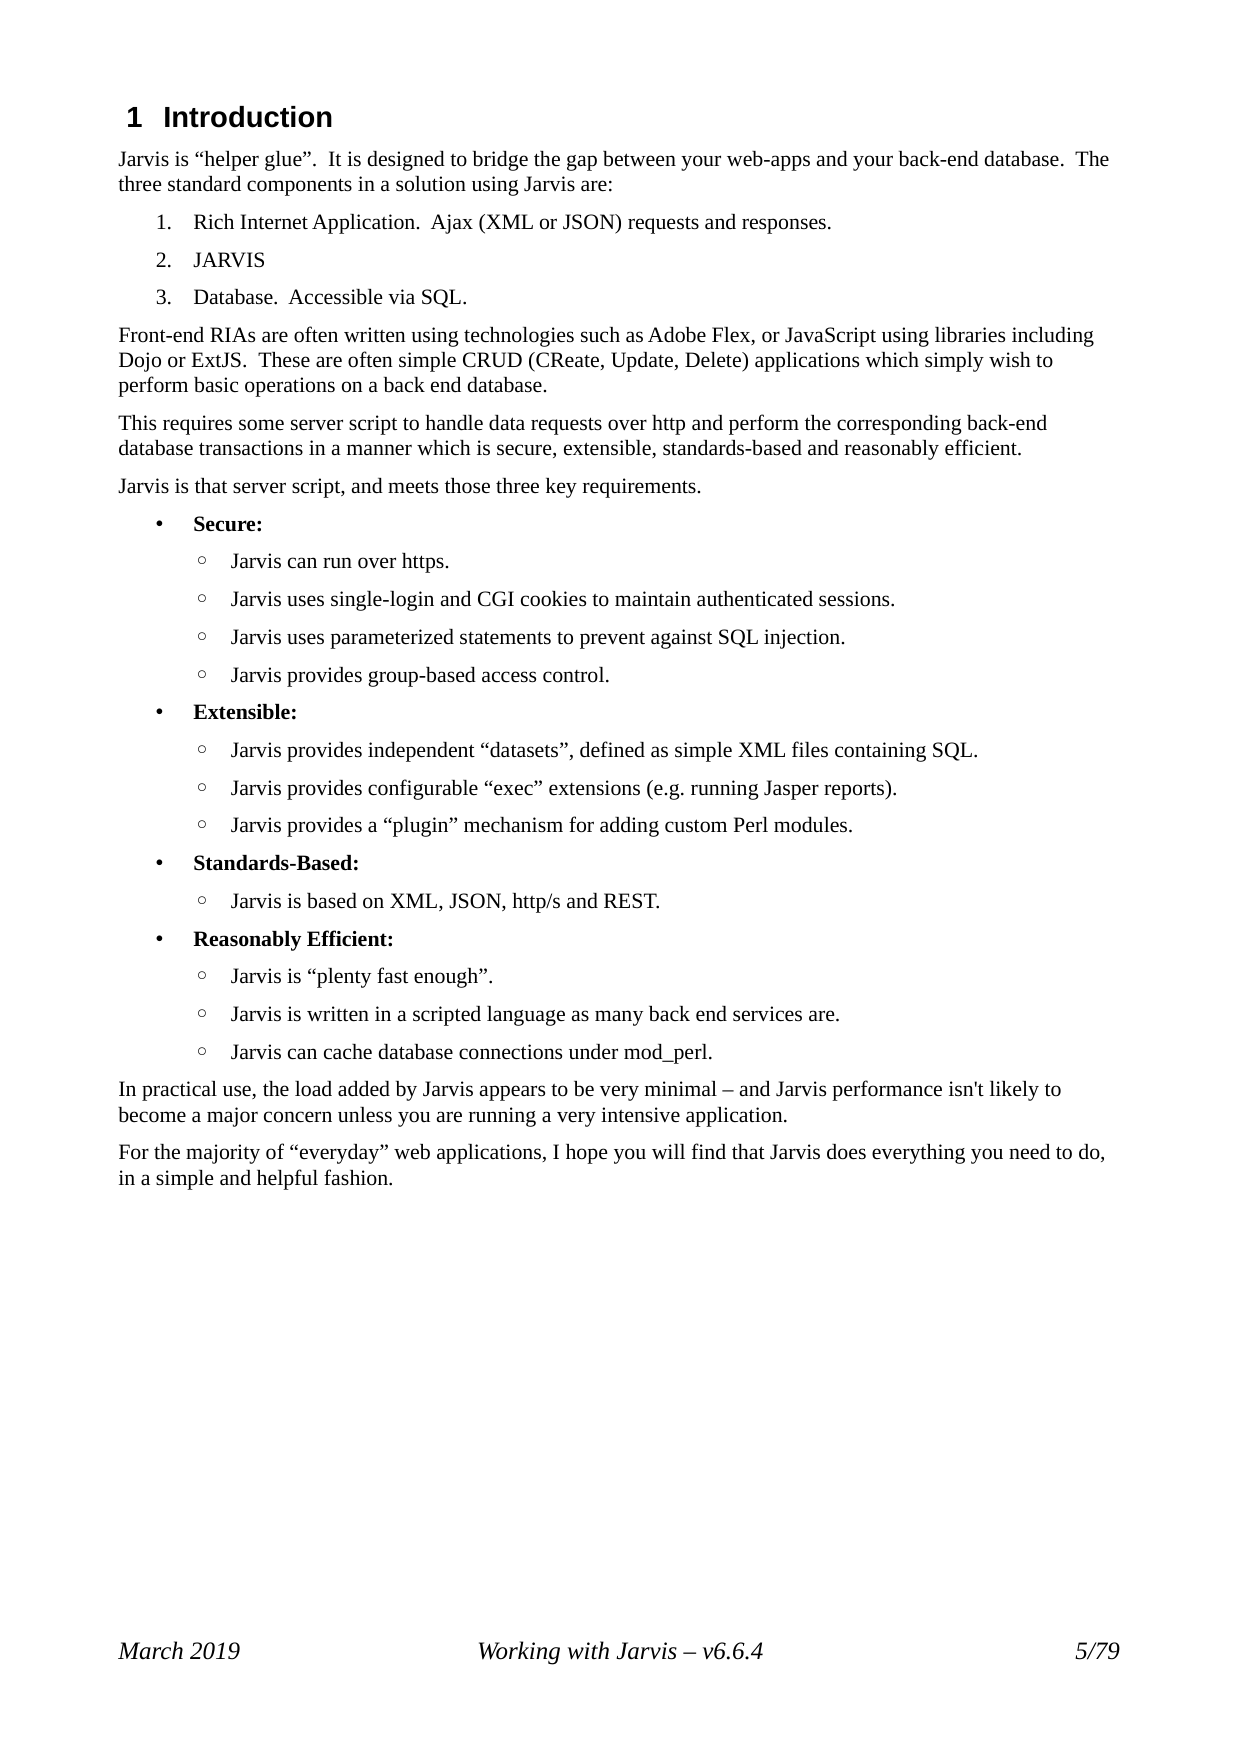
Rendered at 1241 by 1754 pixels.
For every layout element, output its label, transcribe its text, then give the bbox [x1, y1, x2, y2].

list Jarvis is “plenty fast enough”. [193, 963, 1122, 988]
text Jarvis is “helper glue”. It is designed to bridge the gap between your web-apps and your back-end database. The three standard components in a solution using Jarvis are: [118, 146, 1122, 196]
list Jarvis can cache database connections under mod_perl. [193, 1039, 1122, 1064]
list Jarvis uses parameterized statements to prevent against SQL injection. [193, 624, 1122, 649]
text Front-end RIAs are often written using technologies such as Adobe Flex, or JavaScript using libraries including Dojo or ExtJS. These are often simple CRUD (CReate, Update, Delete) applications which simply wish to perform basic operations on a back end database. [118, 322, 1122, 398]
list Jarvis provides configurable “exec” extensions (e.g. running Jasper reports). [193, 775, 1122, 800]
list Rich Internet Application. Ajax (XML or JSON) requests and responses. [156, 209, 1122, 234]
list Jarvis uses single-login and CGI cookies to maintain authenticated sessions. [193, 586, 1122, 611]
list Jarvis is written in a scripted language as many back end services are. [193, 1001, 1122, 1026]
list Reasonably Efficient: [156, 926, 1122, 951]
list Extensible: [156, 699, 1122, 724]
list Jarvis is based on XML, JSON, http/s and REST. [193, 888, 1122, 913]
list Secure: [156, 511, 1122, 536]
text This requires some server script to handle data requests over http and perform the corresponding back-end database transactions in a manner which is secure, extensible, standards-based and reasonably efficient. [118, 410, 1122, 461]
list Jarvis provides independent “datasets”, defined as simple XML files containing SQL. [193, 737, 1122, 762]
text For the majority of “everyday” web applications, I hope you will find that Jarvis does everything you need to do, in a simple and helpful fashion. [118, 1139, 1122, 1190]
list Standards-Based: [156, 850, 1122, 875]
list Jarvis provides a “plugin” mechanism for adding custom Perl modules. [193, 812, 1122, 838]
list Jarvis can run over https. [193, 548, 1122, 574]
text In practical use, the load added by Jarvis appears to be very minimal – and Jarvis performance isn't likely to become a major concern unless you are running a very intensive application. [118, 1076, 1122, 1127]
list Database. Accessible via SQL. [156, 284, 1122, 309]
subtitle Introduction [118, 100, 1122, 133]
list JARVIS [156, 247, 1122, 272]
list Jarvis provides group-based access control. [193, 662, 1122, 687]
text Jarvis is that server script, and meets those three key requirements. [118, 473, 1122, 498]
